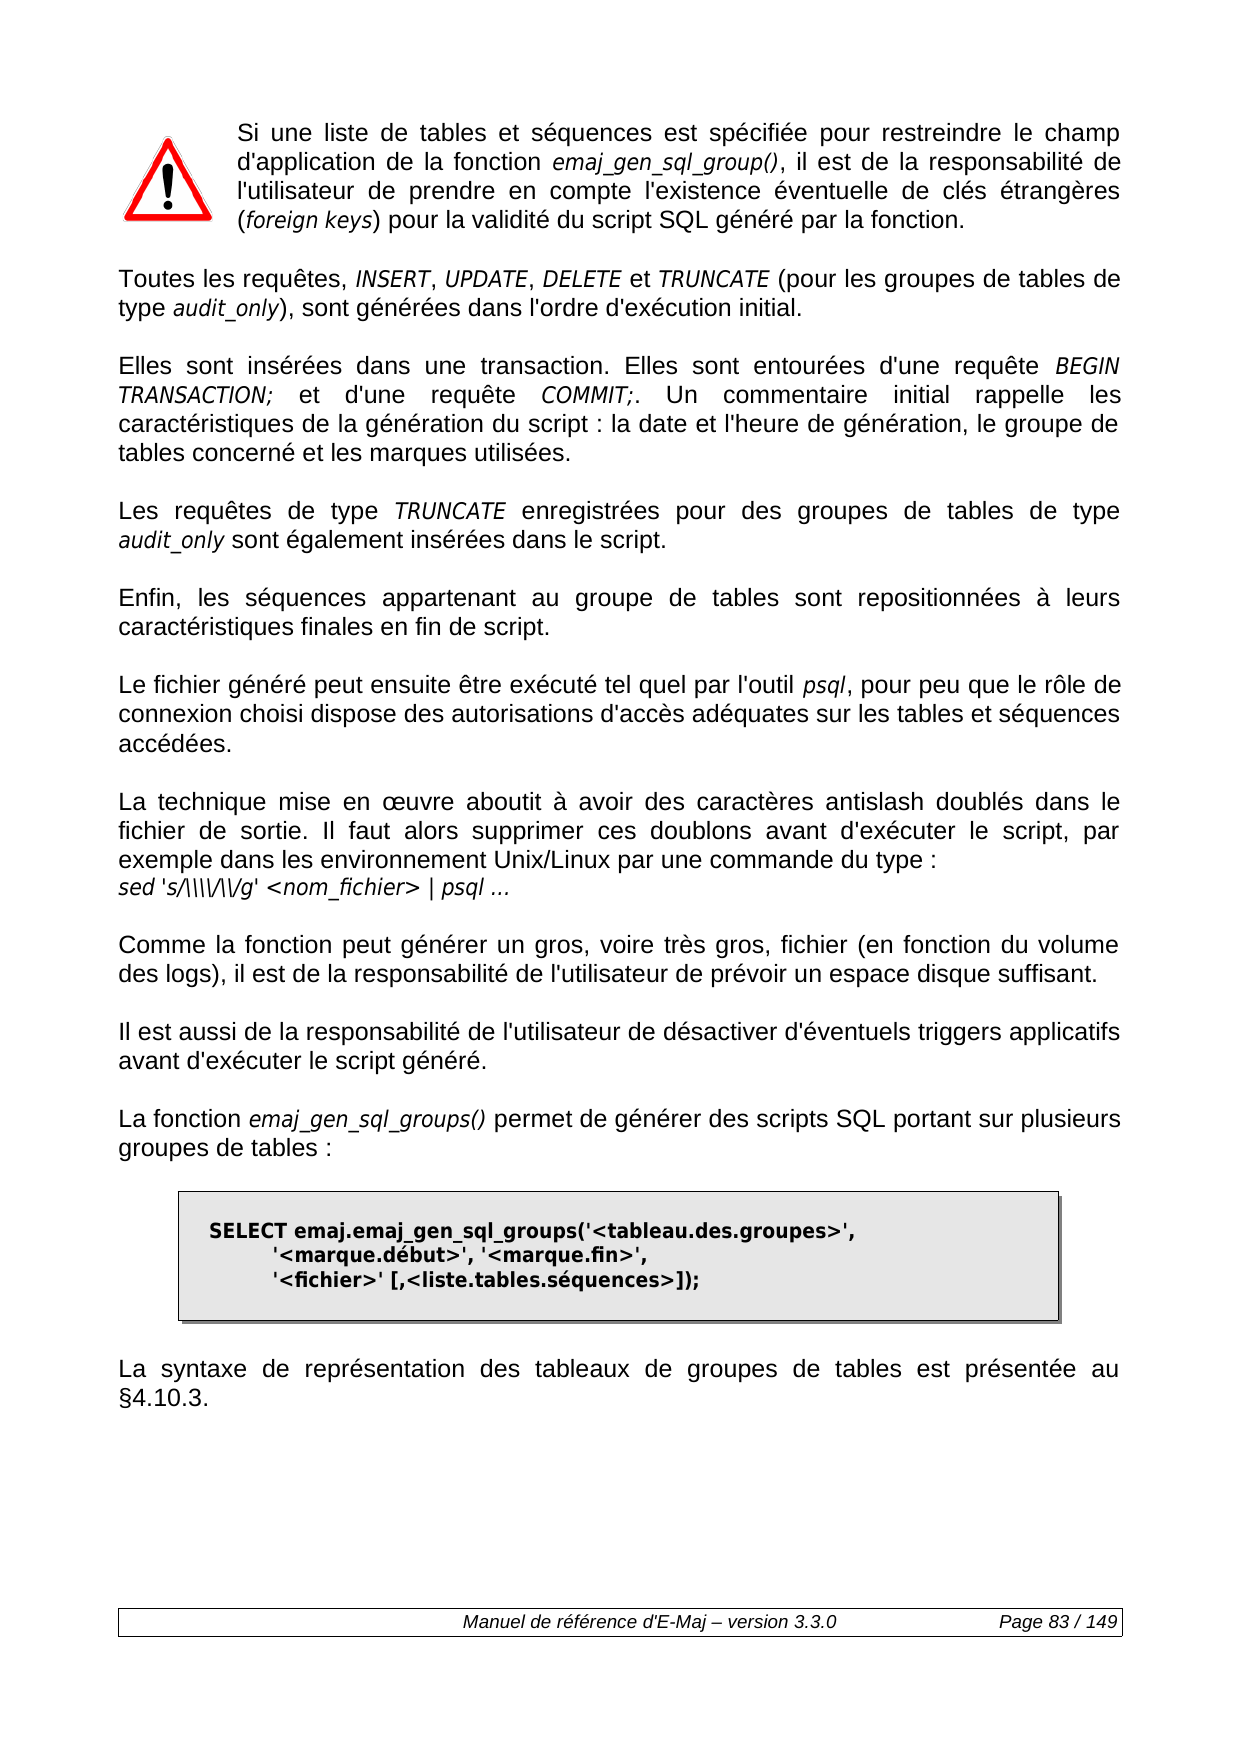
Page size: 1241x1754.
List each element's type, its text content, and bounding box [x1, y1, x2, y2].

text Toutes les requêtes, INSERT, UPDATE, DELETE et TRUNCATE (pour les groupes de tables de type audit_only), sont générées dans l'ordre d'exécution initial. [118, 263, 1122, 322]
text SELECT emaj.emaj_gen_sql_groups('<tableau.des.groupes>', '<marque.début>', '<marque.fin>', '<fichier>' [,<liste.tables.séquences>]); [179, 1216, 1058, 1289]
text La fonction emaj_gen_sql_groups() permet de générer des scripts SQL portant sur plusieurs groupes de tables : [118, 1104, 1122, 1162]
text sed 's/\\\\/\\/g' <nom_fichier> | psql ... [118, 874, 1122, 901]
text Si une liste de tables et séquences est spécifiée pour restreindre le champ d'application de la fonction emaj_gen_sql_group(), il est de la responsabilité de l'utilisateur de prendre en compte l'existence éventuelle de clés étrangères (foreign keys) pour la validité du script SQL généré par la fonction. [237, 118, 1122, 234]
text Le fichier généré peut ensuite être exécuté tel quel par l'outil psql, pour peu que le rôle de connexion choisi dispose des autorisations d'accès adéquates sur les tables et séquences accédées. [118, 670, 1122, 757]
text La technique mise en œuvre aboutit à avoir des caractères antislash doublés dans le fichier de sortie. Il faut alors supprimer ces doublons avant d'exécuter le script, par exemple dans les environnement Unix/Linux par une commande du type : [118, 787, 1122, 874]
picture [122, 136, 213, 222]
text Les requêtes de type TRUNCATE enregistrées pour des groupes de tables de type audit_only sont également insérées dans le script. [118, 496, 1122, 554]
text Enfin, les séquences appartenant au groupe de tables sont repositionnées à leurs caractéristiques finales en fin de script. [118, 583, 1122, 641]
text Elles sont insérées dans une transaction. Elles sont entourées d'une requête BEGIN TRANSACTION; et d'une requête COMMIT;. Un commentaire initial rappelle les caractéristiques de la génération du script : la date et l'heure de génération, le groupe de tables concerné et les marques utilisées. [118, 351, 1122, 467]
text Comme la fonction peut générer un gros, voire très gros, fichier (en fonction du volume des logs), il est de la responsabilité de l'utilisateur de prévoir un espace disque suffisant. [118, 930, 1122, 988]
text Il est aussi de la responsabilité de l'utilisateur de désactiver d'éventuels triggers applicatifs avant d'exécuter le script généré. [118, 1017, 1122, 1075]
text La syntaxe de représentation des tableaux de groupes de tables est présentée au §4.10.3. [118, 1353, 1122, 1412]
